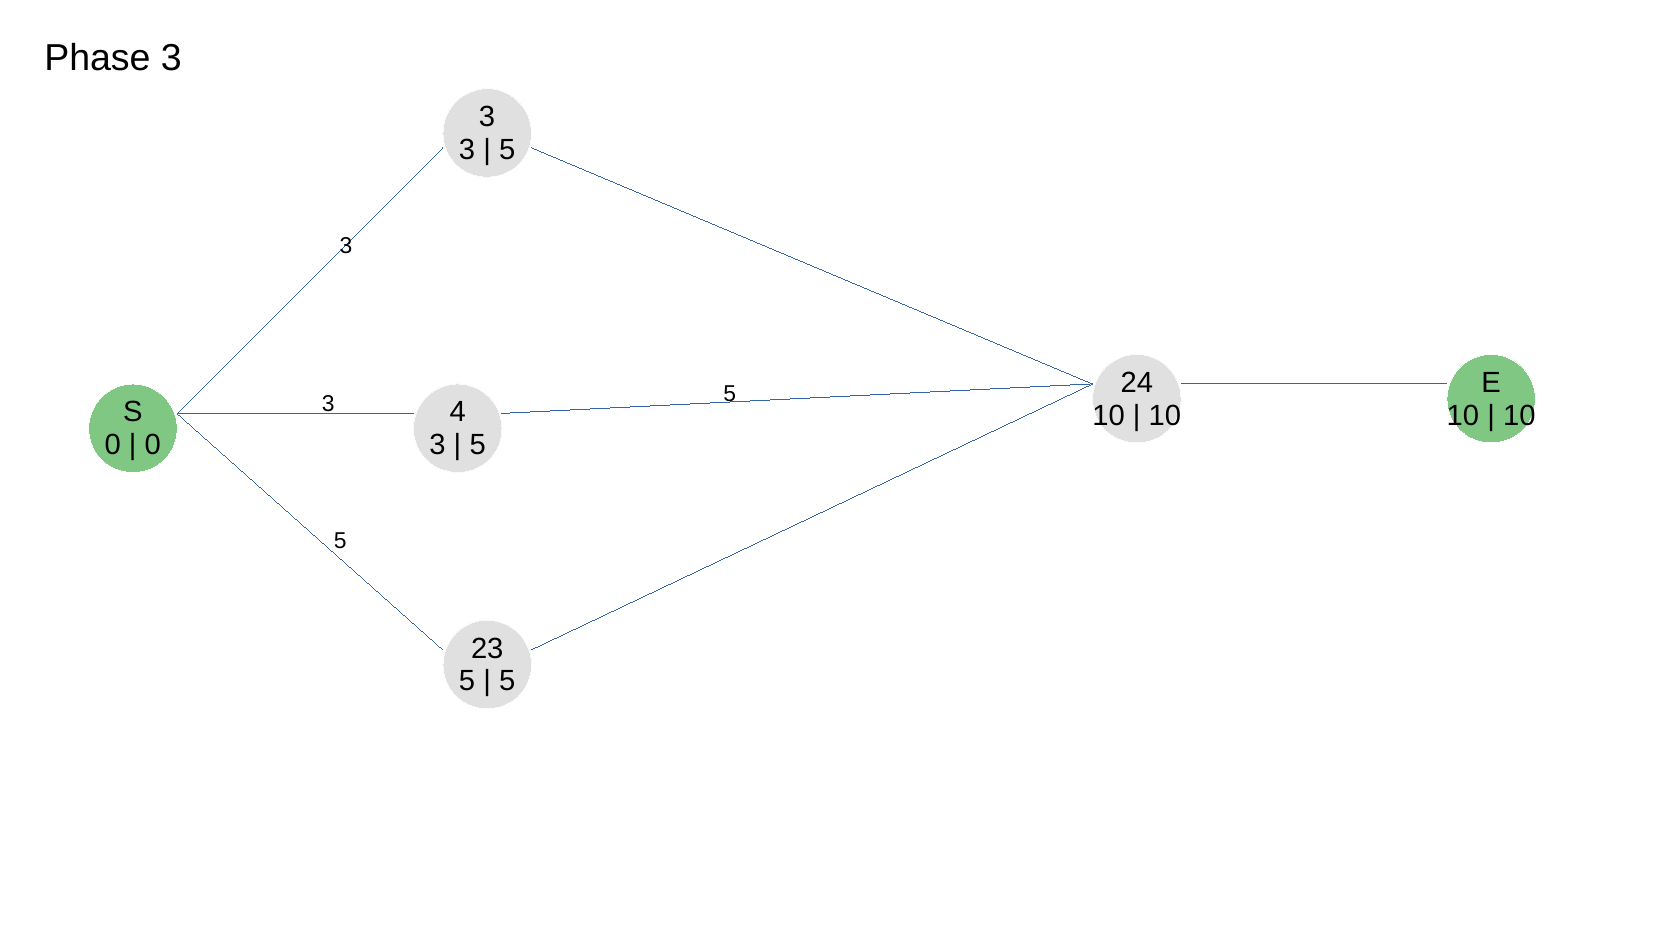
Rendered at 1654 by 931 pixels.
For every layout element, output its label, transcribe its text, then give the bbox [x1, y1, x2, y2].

text_box Phase 3 [29, 29, 384, 87]
text_box E 10 | 10 [1446, 354, 1536, 443]
text_box 3 3 | 5 [442, 88, 532, 178]
text_box 3 [324, 225, 384, 266]
text_box 5 [318, 520, 378, 562]
text_box 24 10 | 10 [1092, 354, 1182, 443]
text_box 23 5 | 5 [442, 620, 532, 709]
text_box 3 [307, 383, 367, 425]
text_box S 0 | 0 [88, 383, 178, 473]
text_box 5 [708, 373, 768, 414]
text_box 4 3 | 5 [413, 383, 503, 473]
